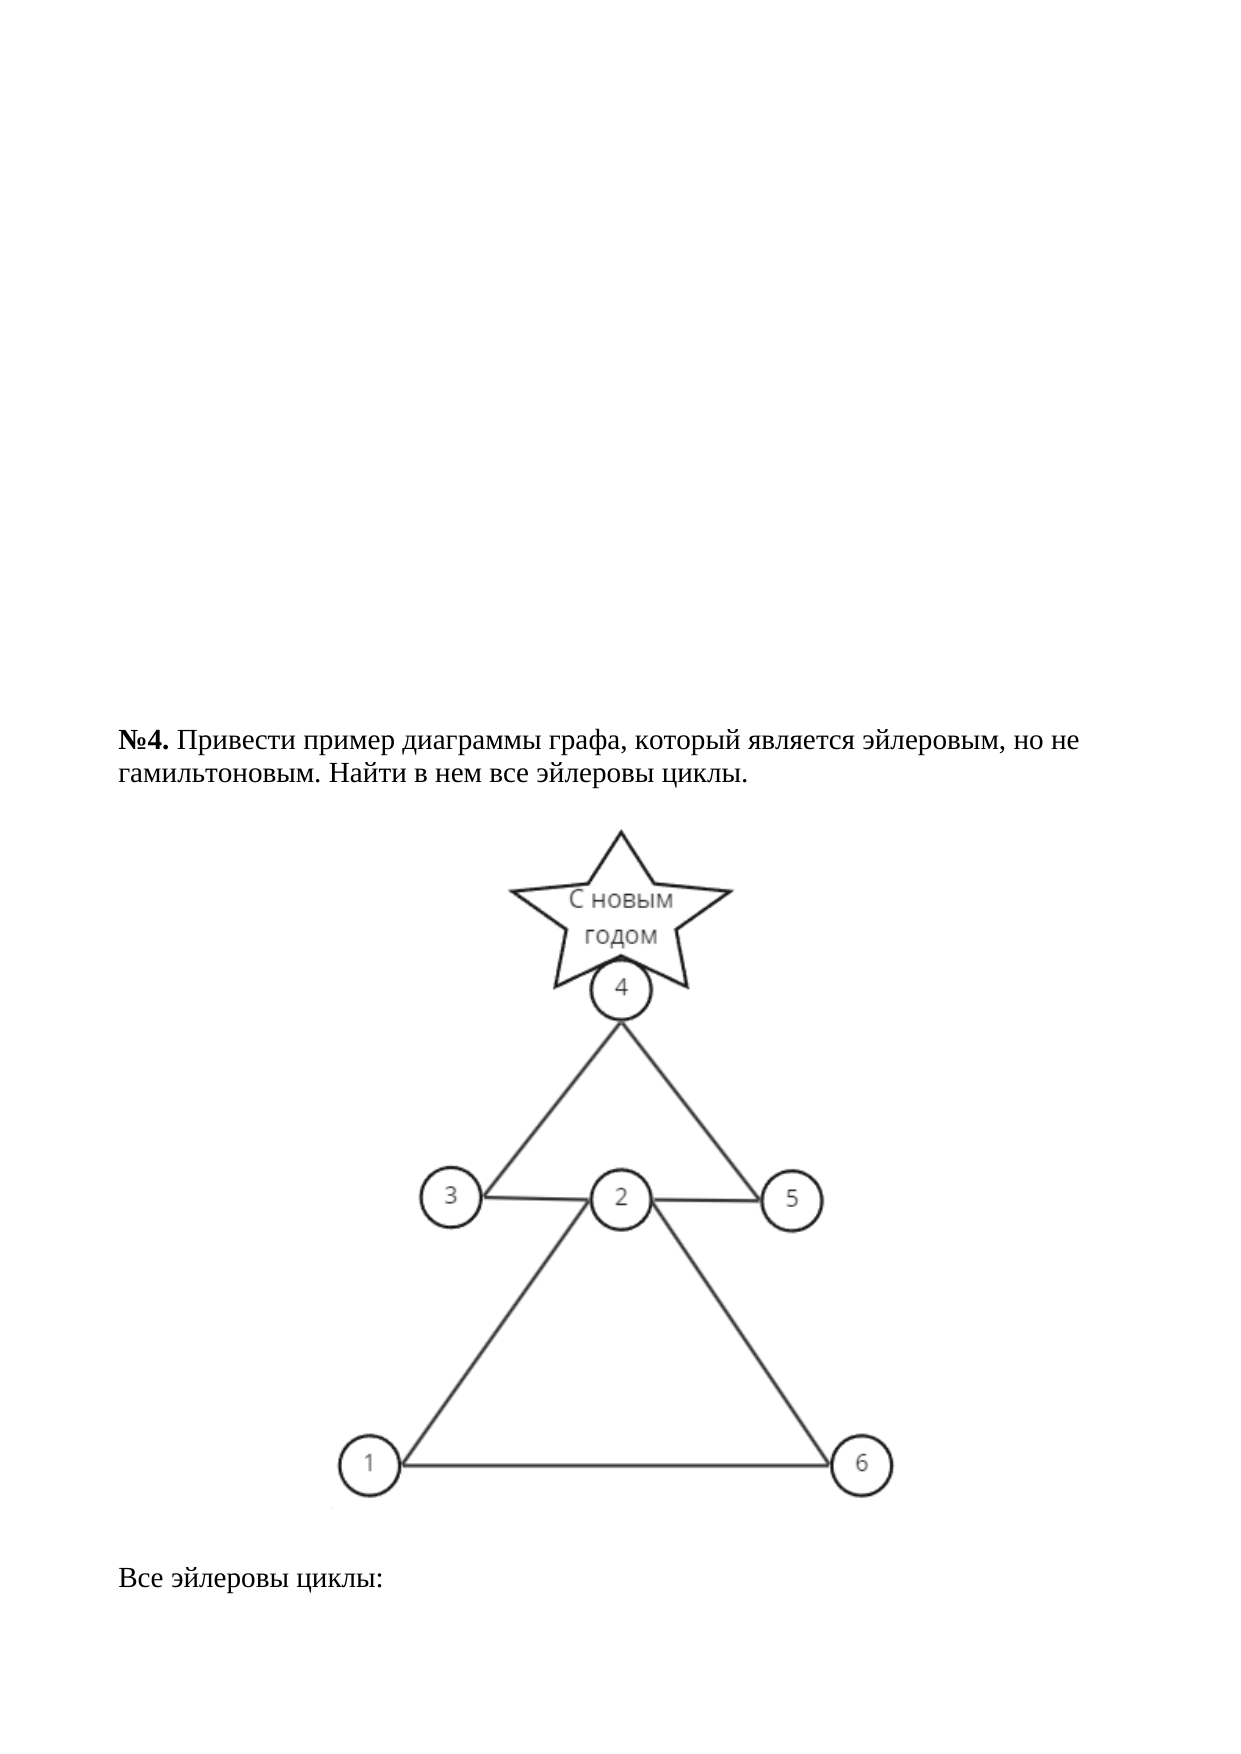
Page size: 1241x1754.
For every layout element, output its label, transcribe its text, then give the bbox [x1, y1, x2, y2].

text №4. Привести пример диаграммы графа, который является эйлеровым, но не гамильтоновым. Найти в нем все эйлеровы циклы. [118, 722, 1122, 789]
text Все эйлеровы циклы: [118, 1560, 1122, 1594]
picture [331, 822, 909, 1509]
